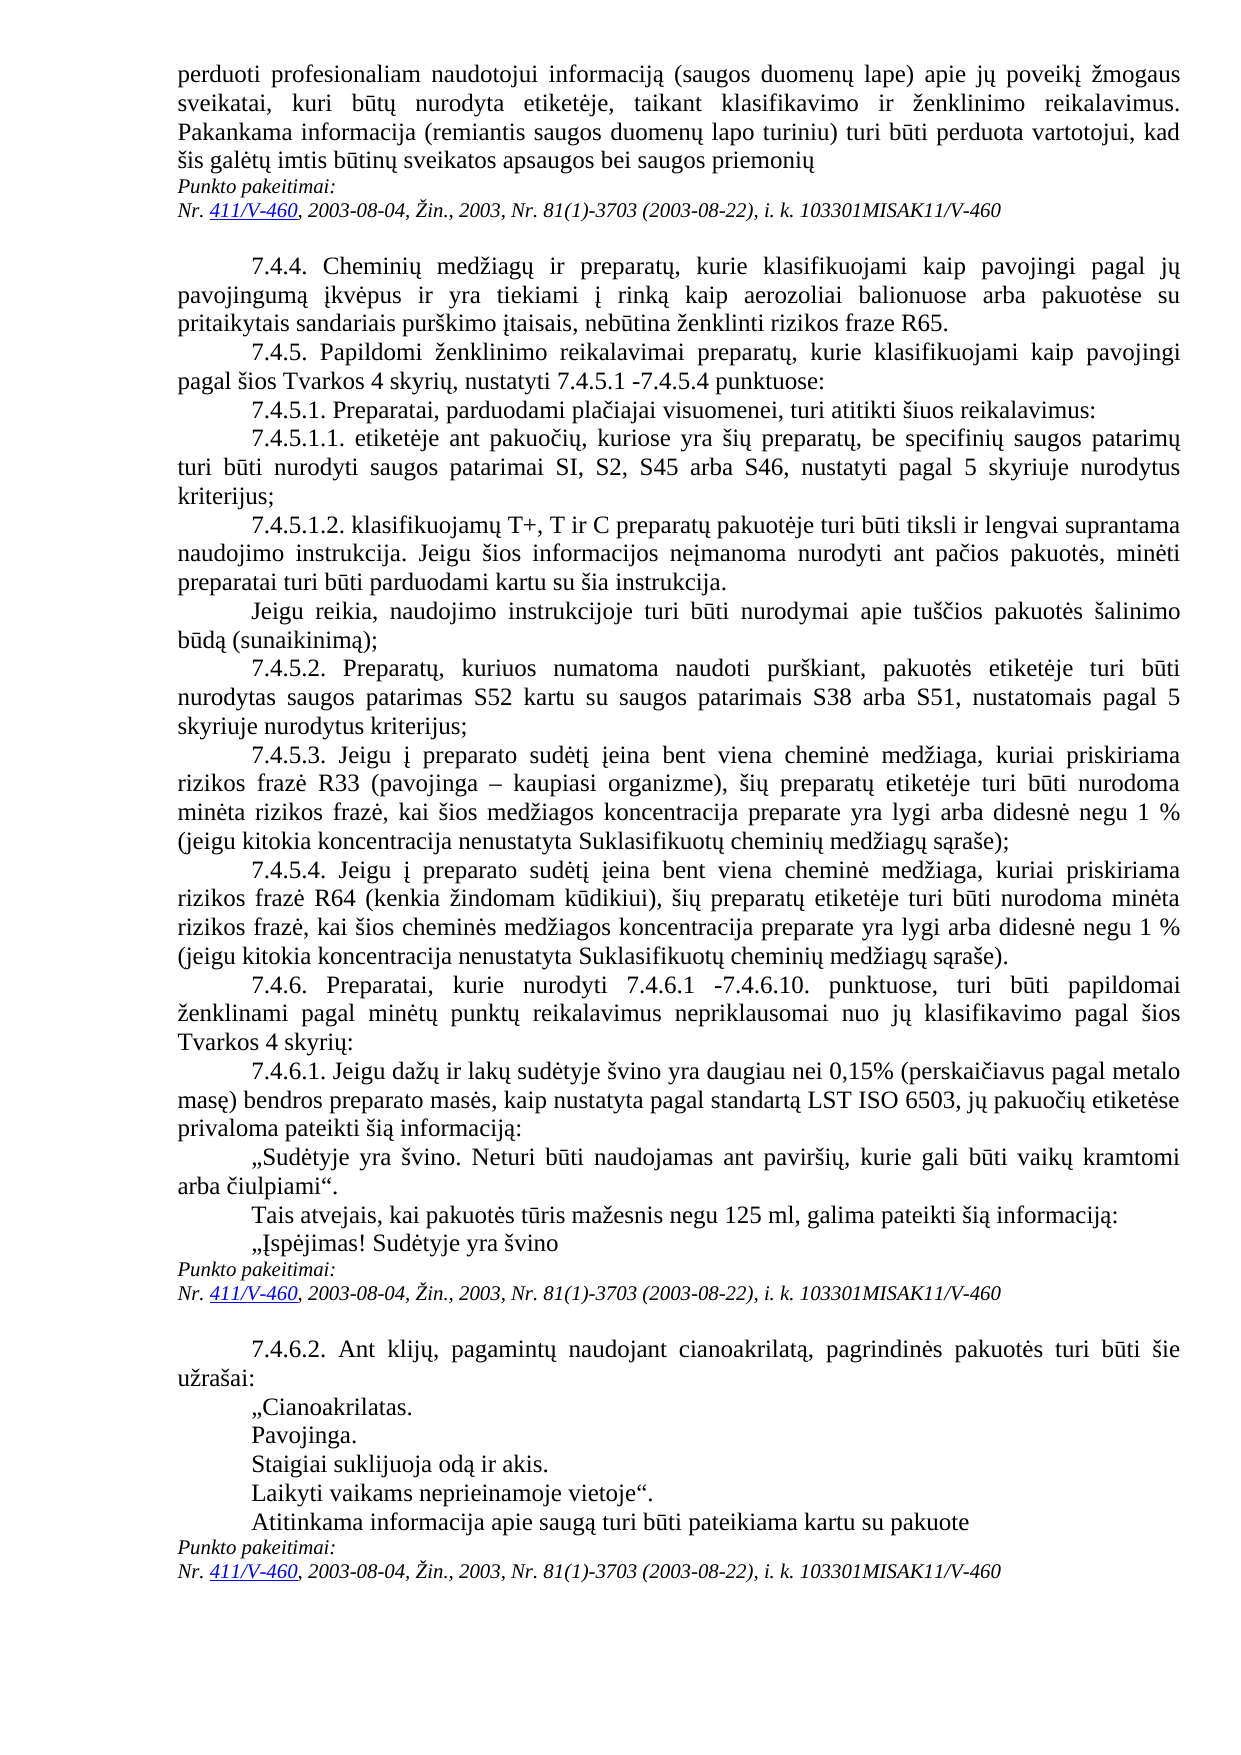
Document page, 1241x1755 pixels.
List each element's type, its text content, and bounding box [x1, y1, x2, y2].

text Atitinkama informacija apie saugą turi būti pateikiama kartu su pakuote [177, 1507, 1181, 1535]
text „Įspėjimas! Sudėtyje yra švino [177, 1228, 1181, 1257]
text Staigiai suklijuoja odą ir akis. [177, 1449, 1181, 1478]
text 7.4.6.2. Ant klijų, pagamintų naudojant cianoakrilatą, pagrindinės pakuotės turi būti šie užrašai: [177, 1334, 1181, 1392]
text 7.4.6.1. Jeigu dažų ir lakų sudėtyje švino yra daugiau nei 0,15% (perskaičiavus pagal metalo masę) bendros preparato masės, kaip nustatyta pagal standartą LST ISO 6503, jų pakuočių etiketėse privaloma pateikti šią informaciją: [177, 1056, 1181, 1142]
text Tais atvejais, kai pakuotės tūris mažesnis negu 125 ml, galima pateikti šią informaciją: [177, 1200, 1181, 1228]
text 7.4.5.2. Preparatų, kuriuos numatoma naudoti purškiant, pakuotės etiketėje turi būti nurodytas saugos patarimas S52 kartu su saugos patarimais S38 arba S51, nustatomais pagal 5 skyriuje nurodytus kriterijus; [177, 653, 1181, 740]
text 7.4.4. Cheminių medžiagų ir preparatų, kurie klasifikuojami kaip pavojingi pagal jų pavojingumą įkvėpus ir yra tiekiami į rinką kaip aerozoliai balionuose arba pakuotėse su pritaikytais sandariais purškimo įtaisais, nebūtina ženklinti rizikos fraze R65. [177, 251, 1181, 337]
text „Cianoakrilatas. [177, 1392, 1181, 1420]
text 7.4.6. Preparatai, kurie nurodyti 7.4.6.1 -7.4.6.10. punktuose, turi būti papildomai ženklinami pagal minėtų punktų reikalavimus nepriklausomai nuo jų klasifikavimo pagal šios Tvarkos 4 skyrių: [177, 970, 1181, 1056]
text 7.4.5.3. Jeigu į preparato sudėtį įeina bent viena cheminė medžiaga, kuriai priskiriama rizikos frazė R33 (pavojinga – kaupiasi organizme), šių preparatų etiketėje turi būti nurodoma minėta rizikos frazė, kai šios medžiagos koncentracija preparate yra lygi arba didesnė negu 1 % (jeigu kitokia koncentracija nenustatyta Suklasifikuotų cheminių medžiagų sąraše); [177, 740, 1181, 855]
text Pavojinga. [177, 1420, 1181, 1449]
text 7.4.5.1.2. klasifikuojamų T+, T ir C preparatų pakuotėje turi būti tiksli ir lengvai suprantama naudojimo instrukcija. Jeigu šios informacijos neįmanoma nurodyti ant pačios pakuotės, minėti preparatai turi būti parduodami kartu su šia instrukcija. [177, 510, 1181, 596]
text Jeigu reikia, naudojimo instrukcijoje turi būti nurodymai apie tuščios pakuotės šalinimo būdą (sunaikinimą); [177, 596, 1181, 653]
text Laikyti vaikams neprieinamoje vietoje“. [177, 1478, 1181, 1507]
text 7.4.5. Papildomi ženklinimo reikalavimai preparatų, kurie klasifikuojami kaip pavojingi pagal šios Tvarkos 4 skyrių, nustatyti 7.4.5.1 -7.4.5.4 punktuose: [177, 337, 1181, 395]
text 7.4.5.1. Preparatai, parduodami plačiajai visuomenei, turi atitikti šiuos reikalavimus: [177, 395, 1181, 423]
text 7.4.5.1.1. etiketėje ant pakuočių, kuriose yra šių preparatų, be specifinių saugos patarimų turi būti nurodyti saugos patarimai SI, S2, S45 arba S46, nustatyti pagal 5 skyriuje nurodytus kriterijus; [177, 423, 1181, 510]
text Nr. 411/V-460, 2003-08-04, Žin., 2003, Nr. 81(1)-3703 (2003-08-22), i. k. 103301MISAK11/V-460 [177, 198, 1181, 222]
text „Sudėtyje yra švino. Neturi būti naudojamas ant paviršių, kurie gali būti vaikų kramtomi arba čiulpiami“. [177, 1142, 1181, 1200]
text Punkto pakeitimai: [177, 1535, 1181, 1559]
text Nr. 411/V-460, 2003-08-04, Žin., 2003, Nr. 81(1)-3703 (2003-08-22), i. k. 103301MISAK11/V-460 [177, 1559, 1181, 1583]
text perduoti profesionaliam naudotojui informaciją (saugos duomenų lape) apie jų poveikį žmogaus sveikatai, kuri būtų nurodyta etiketėje, taikant klasifikavimo ir ženklinimo reikalavimus. Pakankama informacija (remiantis saugos duomenų lapo turiniu) turi būti perduota vartotojui, kad šis galėtų imtis būtinų sveikatos apsaugos bei saugos priemonių [177, 59, 1181, 174]
text Punkto pakeitimai: [177, 174, 1181, 198]
text Nr. 411/V-460, 2003-08-04, Žin., 2003, Nr. 81(1)-3703 (2003-08-22), i. k. 103301MISAK11/V-460 [177, 1281, 1181, 1305]
text 7.4.5.4. Jeigu į preparato sudėtį įeina bent viena cheminė medžiaga, kuriai priskiriama rizikos frazė R64 (kenkia žindomam kūdikiui), šių preparatų etiketėje turi būti nurodoma minėta rizikos frazė, kai šios cheminės medžiagos koncentracija preparate yra lygi arba didesnė negu 1 % (jeigu kitokia koncentracija nenustatyta Suklasifikuotų cheminių medžiagų sąraše). [177, 855, 1181, 970]
text Punkto pakeitimai: [177, 1257, 1181, 1281]
